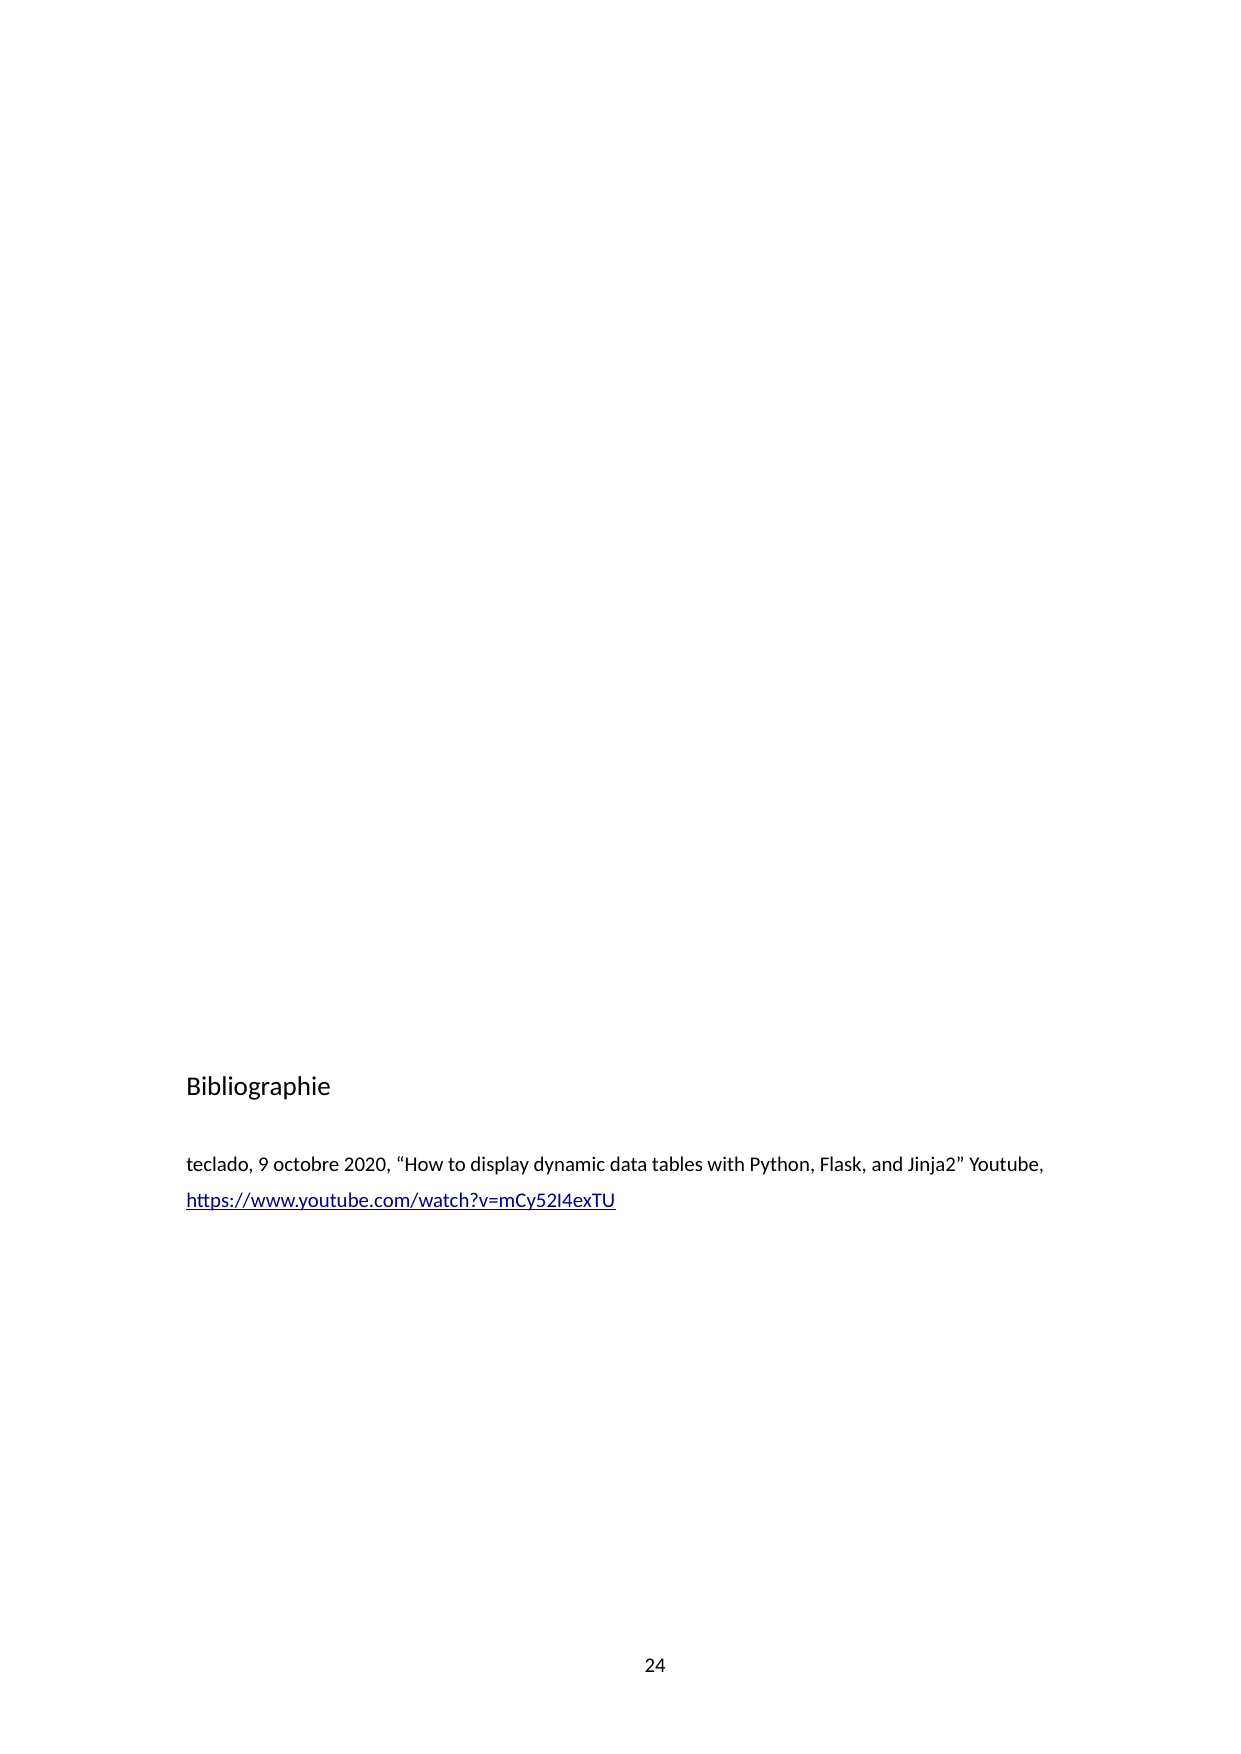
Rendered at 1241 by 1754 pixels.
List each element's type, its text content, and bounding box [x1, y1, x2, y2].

text teclado, 9 octobre 2020, “How to display dynamic data tables with Python, Flask, and Jinja2” Youtube, https://www.youtube.com/watch?v=mCy52I4exTU [186, 1151, 1123, 1212]
text Bibliographie [186, 1069, 1123, 1103]
